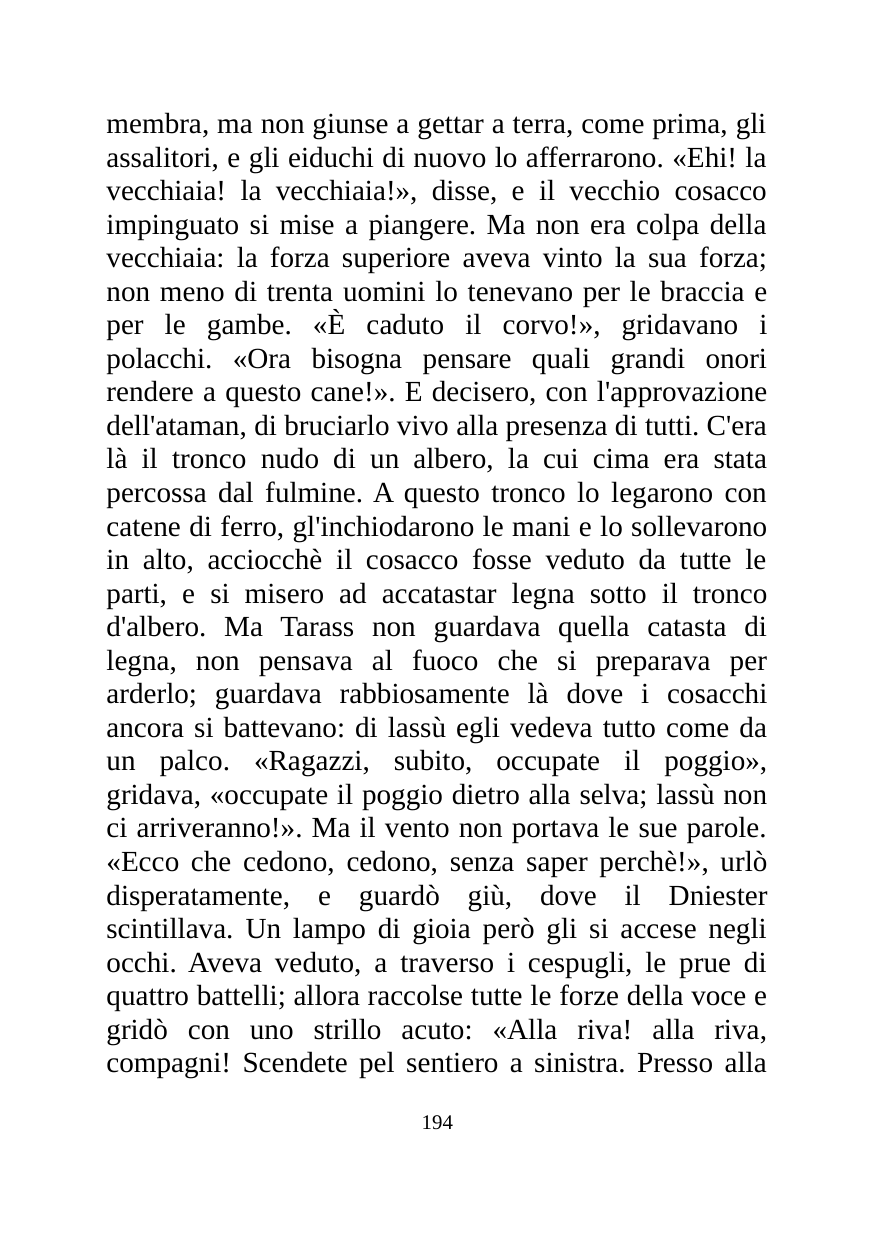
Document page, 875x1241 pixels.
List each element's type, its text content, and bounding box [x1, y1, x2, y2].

text membra, ma non giunse a gettar a terra, come prima, gli assalitori, e gli eiduchi di nuovo lo afferrarono. «Ehi! la vecchiaia! la vecchiaia!», disse, e il vecchio cosacco impinguato si mise a piangere. Ma non era colpa della vecchiaia: la forza superiore aveva vinto la sua forza; non meno di trenta uomini lo tenevano per le braccia e per le gambe. «È caduto il corvo!», gridavano i polacchi. «Ora bisogna pensare quali grandi onori rendere a questo cane!». E decisero, con l'approvazione dell'ataman, di bruciarlo vivo alla presenza di tutti. C'era là il tronco nudo di un albero, la cui cima era stata percossa dal fulmine. A questo tronco lo legarono con catene di ferro, gl'inchiodarono le mani e lo sollevarono in alto, acciocchè il cosacco fosse veduto da tutte le parti, e si misero ad accatastar legna sotto il tronco d'albero. Ma Tarass non guardava quella catasta di legna, non pensava al fuoco che si preparava per arderlo; guardava rabbiosamente là dove i cosacchi ancora si battevano: di lassù egli vedeva tutto come da un palco. «Ragazzi, subito, occupate il poggio», gridava, «occupate il poggio dietro alla selva; lassù non ci arriveranno!». Ma il vento non portava le sue parole. «Ecco che cedono, cedono, senza saper perchè!», urlò disperatamente, e guardò giù, dove il Dniester scintillava. Un lampo di gioia però gli si accese negli occhi. Aveva veduto, a traverso i cespugli, le prue di quattro battelli; allora raccolse tutte le forze della voce e gridò con uno strillo acuto: «Alla riva! alla riva, compagni! Scendete pel sentiero a sinistra. Presso alla [106, 106, 768, 1079]
